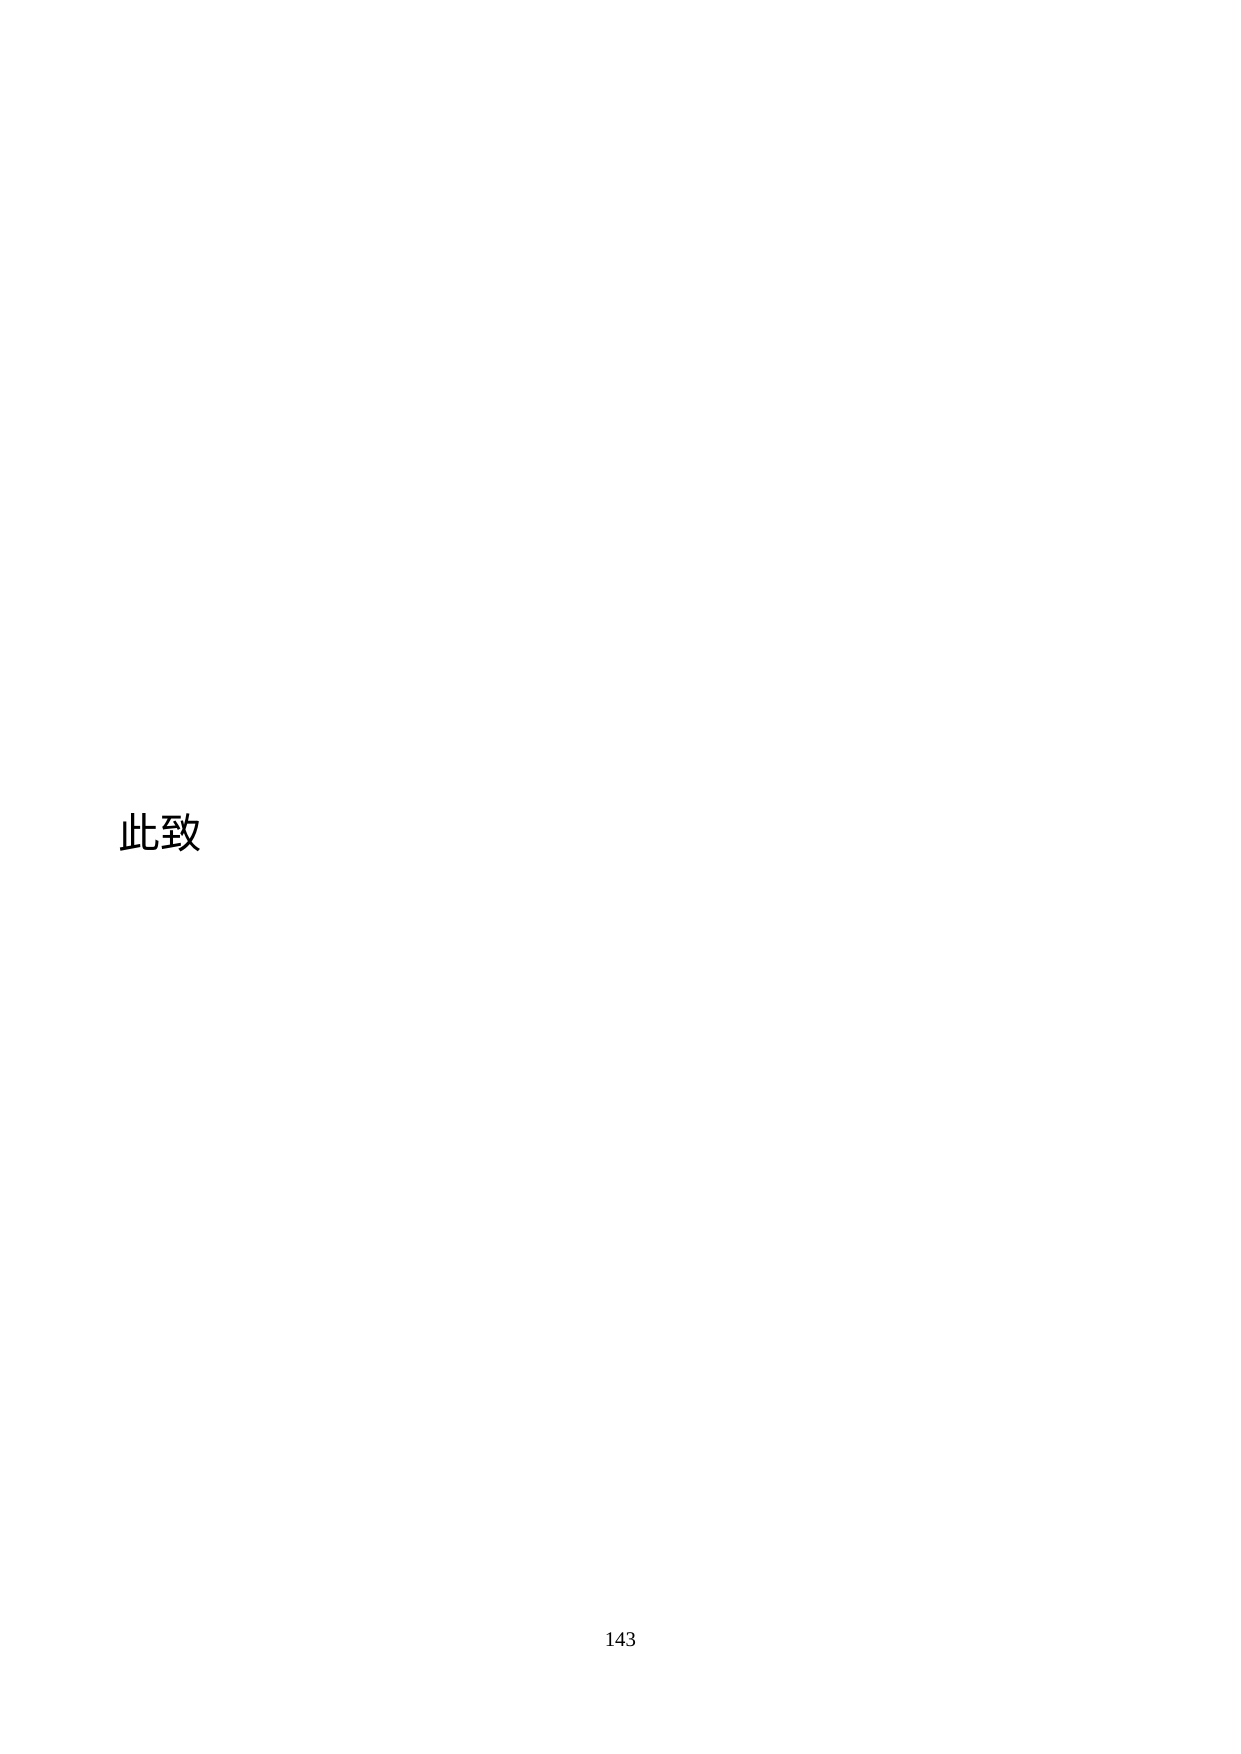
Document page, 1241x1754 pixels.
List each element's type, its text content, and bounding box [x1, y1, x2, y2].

text 此致 [118, 788, 1122, 851]
